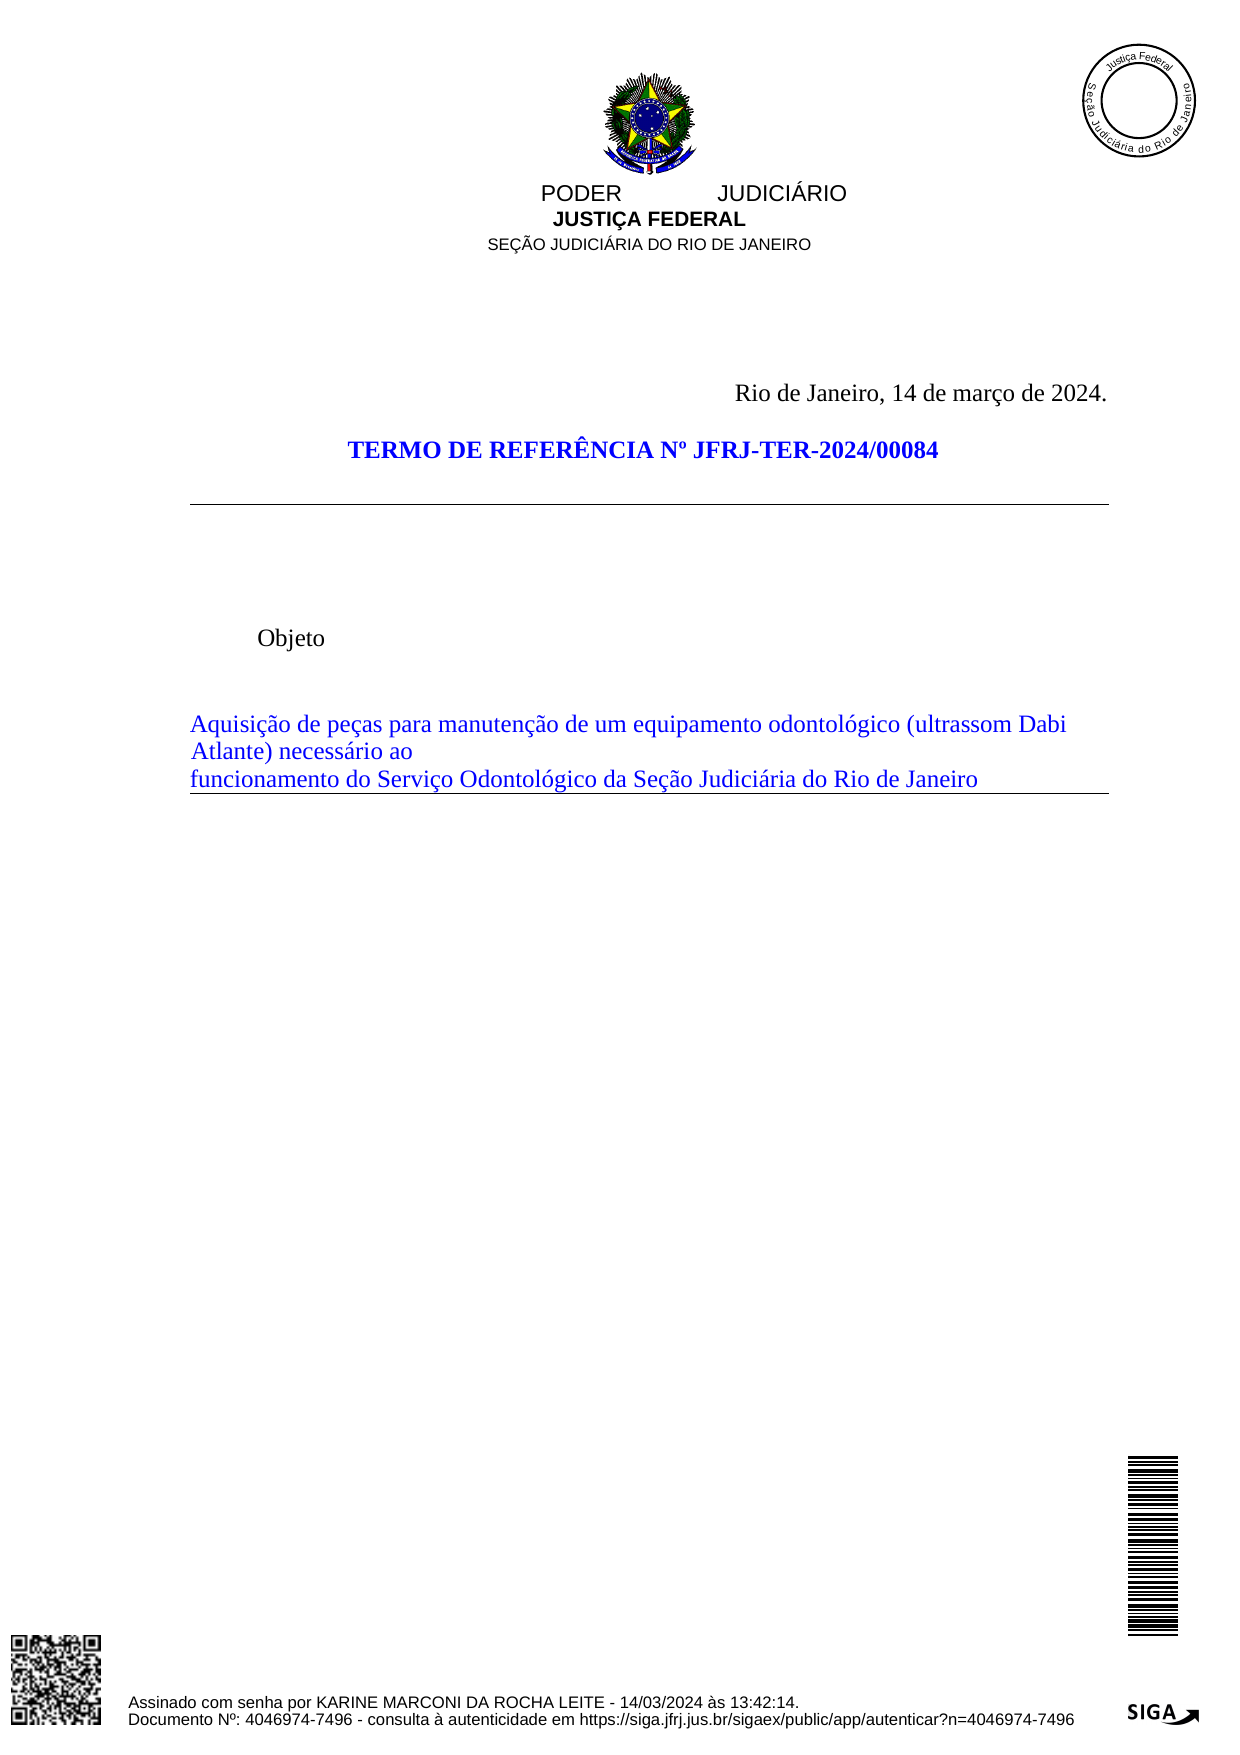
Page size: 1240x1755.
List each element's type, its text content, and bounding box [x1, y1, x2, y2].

text TERMO DE REFERÊNCIA Nº JFRJ-TER-2024/00084 [189, 436, 1103, 464]
text PODER JUDICIÁRIO JUSTIÇA FEDERAL [541, 180, 847, 231]
table_header Objeto [190, 567, 393, 710]
text funcionamento do Serviço Odontológico da Seção Judiciária do Rio de Janeiro [189, 765, 1088, 793]
text Aquisição de peças para manutenção de um equipamento odontológico (ultrassom Dabi Atlante) necessário ao [189, 710, 1088, 765]
subtitle SEÇÃO JUDICIÁRIA DO RIO DE JANEIRO [189, 235, 1109, 254]
text Rio de Janeiro, 14 de março de 2024. [189, 378, 1107, 407]
